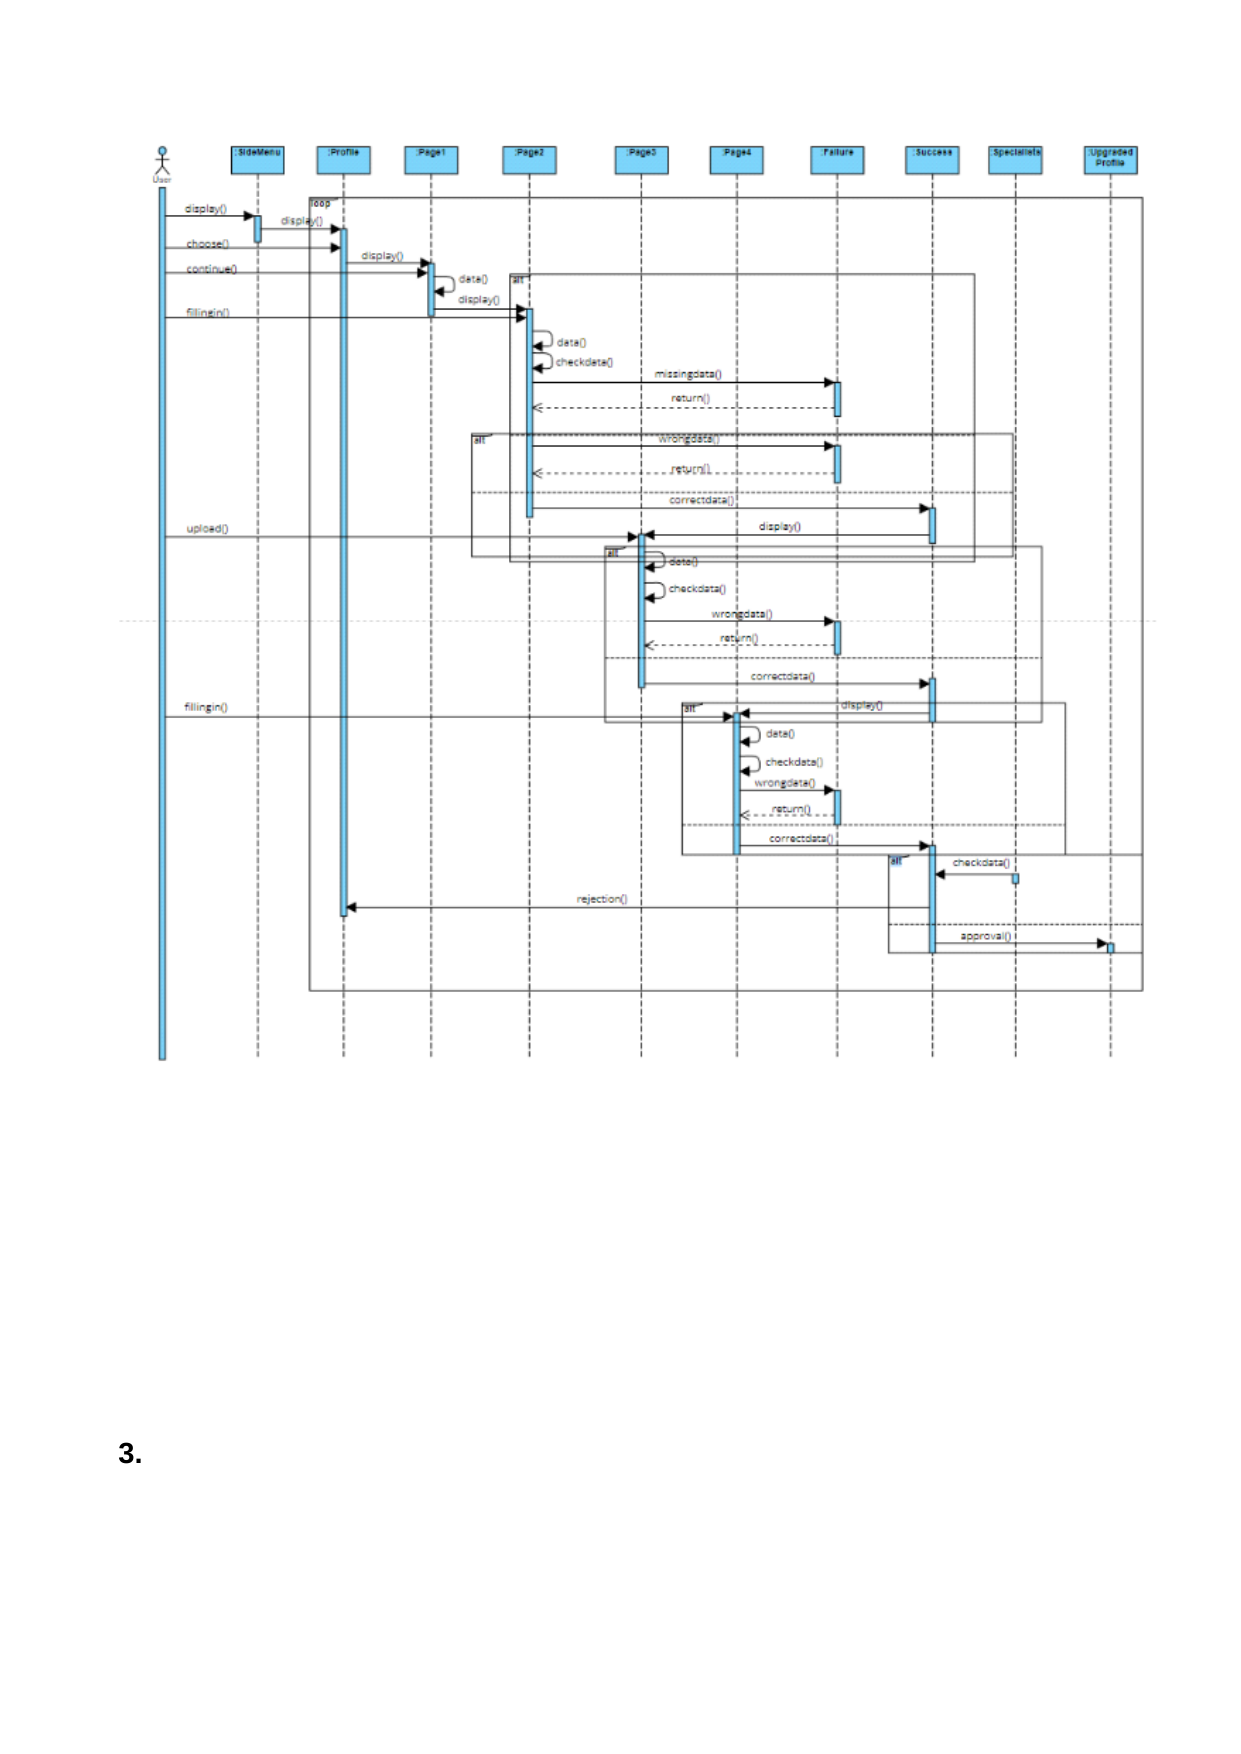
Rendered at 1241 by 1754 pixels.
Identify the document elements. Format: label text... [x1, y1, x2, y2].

text 3. [118, 1436, 1122, 1469]
